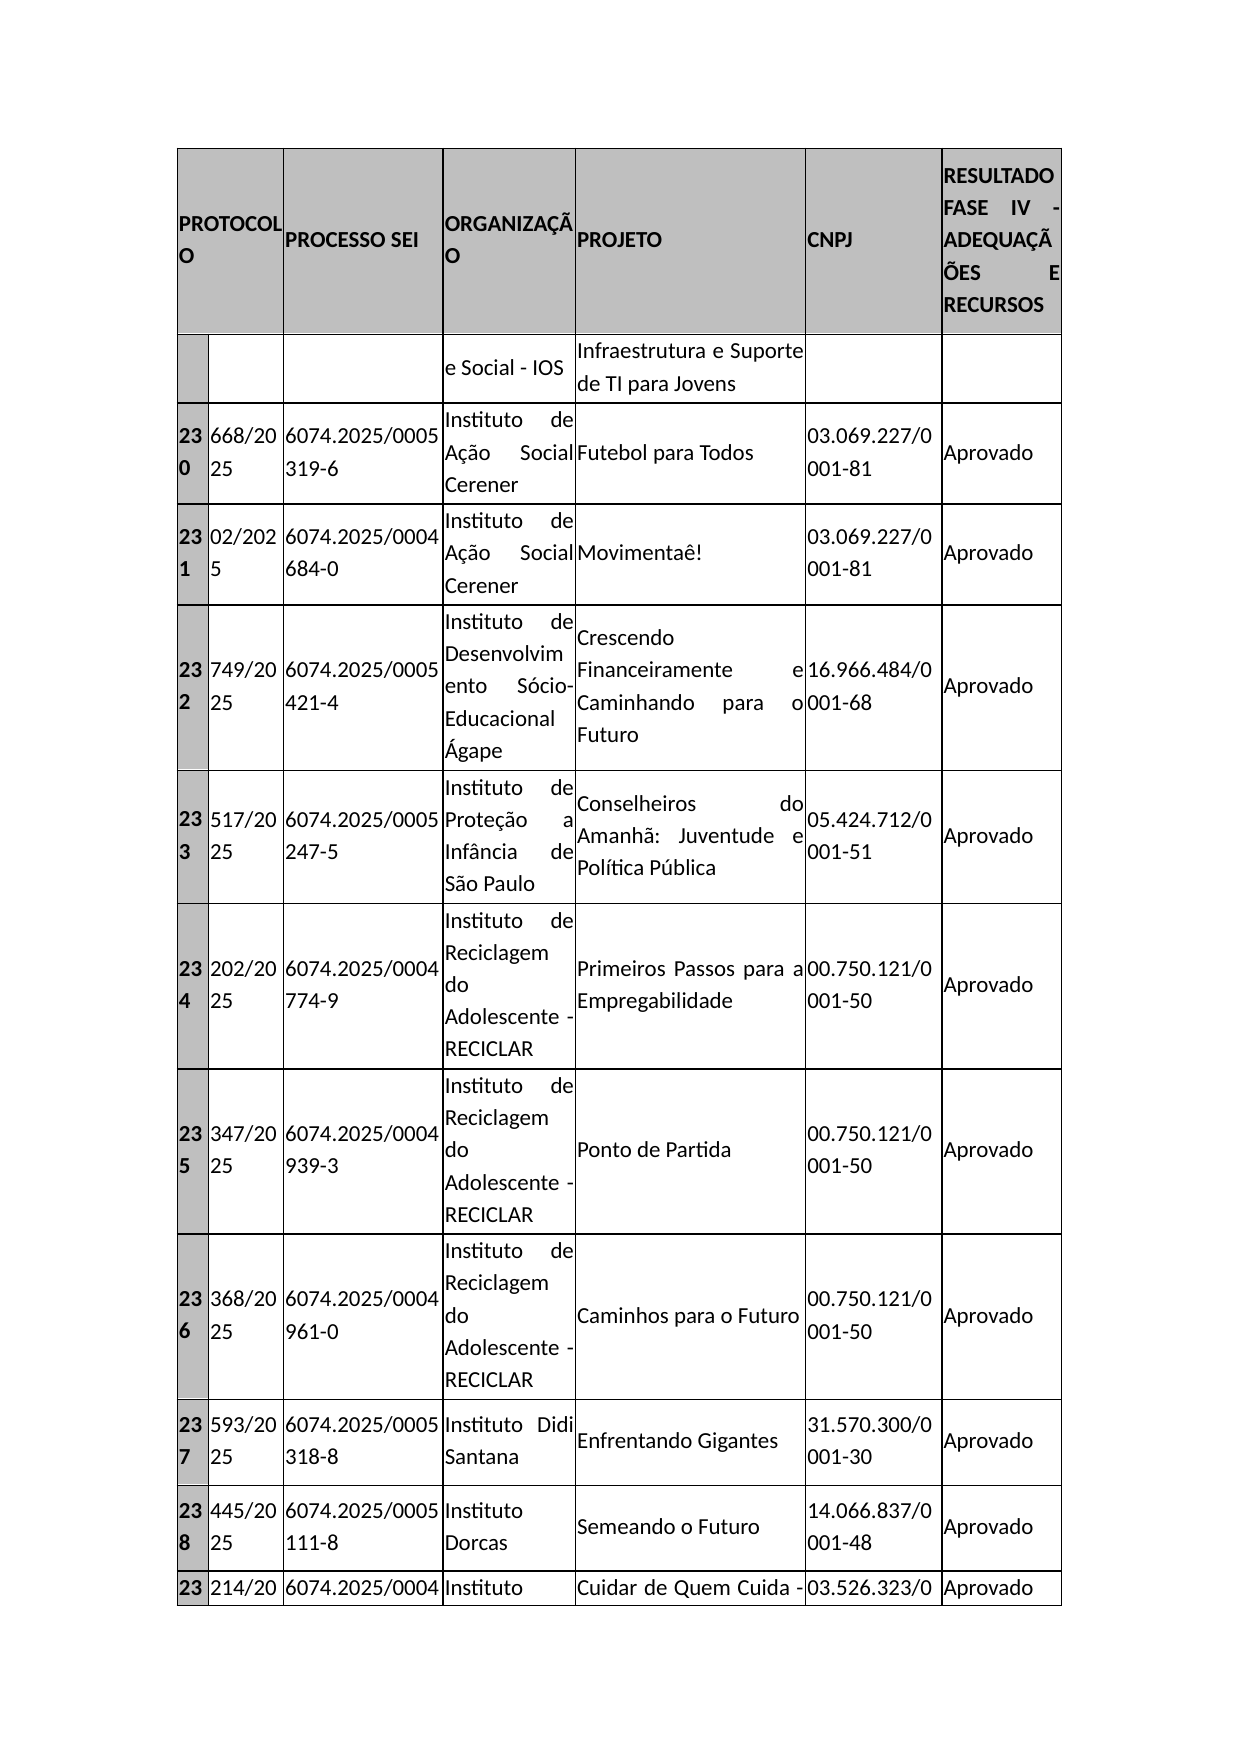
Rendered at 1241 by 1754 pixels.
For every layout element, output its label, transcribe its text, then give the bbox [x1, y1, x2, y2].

table_cell 236 [178, 1235, 208, 1398]
table_cell 31.570.300/0001-30 [806, 1400, 941, 1484]
table_cell 235 [178, 1070, 208, 1233]
table_cell Cuidar de Quem Cuida [576, 1572, 805, 1605]
table_cell 347/2025 [209, 1070, 283, 1233]
table_cell 234 [178, 904, 208, 1068]
table_cell Aprovado [943, 505, 1061, 604]
table_cell Conselheiros do Amanhã: Juventude e Política Pública [576, 771, 805, 903]
table_cell 6074.2025/0004774-9 [284, 904, 442, 1068]
table_cell 03.526.323/0 [806, 1572, 941, 1605]
table_cell 368/2025 [209, 1235, 283, 1398]
table_cell 02/2025 [209, 505, 283, 604]
table_cell 03.069.227/0001-81 [806, 505, 941, 604]
table_cell Instituto de Reciclagem do Adolescente - RECICLAR [444, 1070, 575, 1233]
table_cell 6074.2025/0004961-0 [284, 1235, 442, 1398]
table_header PROJETO [576, 149, 805, 333]
table_cell Infraestrutura e Suporte de TI para Jovens [576, 335, 805, 402]
table_cell Primeiros Passos para a Empregabilidade [576, 904, 805, 1068]
table_cell Futebol para Todos [576, 404, 805, 503]
table_cell 03.069.227/0001-81 [806, 404, 941, 503]
table_header CNPJ [806, 149, 941, 333]
table_cell [284, 335, 442, 402]
table_cell 6074.2025/0004 [284, 1572, 442, 1605]
table_header RESULTADO FASE IV - ADEQUAÇÃÕES E RECURSOS [943, 149, 1061, 333]
table_cell 00.750.121/0001-50 [806, 904, 941, 1068]
table_cell Instituto Didi Santana [444, 1400, 575, 1484]
table_cell Aprovado [943, 771, 1061, 903]
table_cell Aprovado [943, 1572, 1061, 1605]
table_cell 6074.2025/0005421-4 [284, 606, 442, 769]
table_cell Crescendo Financeiramente e Caminhando para o Futuro [576, 606, 805, 769]
table_cell e Social - IOS [444, 335, 575, 402]
table_cell Aprovado [943, 1400, 1061, 1484]
table_cell 6074.2025/0005318-8 [284, 1400, 442, 1484]
table_cell Instituto de Reciclagem do Adolescente - RECICLAR [444, 1235, 575, 1398]
table_cell 668/2025 [209, 404, 283, 503]
table_cell 23 [178, 1572, 208, 1605]
table_cell 6074.2025/0004684-0 [284, 505, 442, 604]
table_cell 214/20 [209, 1572, 283, 1605]
table_cell Instituto Dorcas [444, 1486, 575, 1570]
table_header PROCESSO SEI [284, 149, 442, 333]
table_cell Semeando o Futuro [576, 1486, 805, 1570]
table_header ORGANIZAÇÃO [444, 149, 575, 333]
table_cell Instituto [444, 1572, 575, 1605]
table_cell Aprovado [943, 1486, 1061, 1570]
table_cell Instituto de Proteção a Infância de São Paulo [444, 771, 575, 903]
table_cell 231 [178, 505, 208, 604]
table_cell 233 [178, 771, 208, 903]
table_cell 6074.2025/0005247-5 [284, 771, 442, 903]
table_cell 232 [178, 606, 208, 769]
table_cell Aprovado [943, 1070, 1061, 1233]
table_cell Caminhos para o Futuro [576, 1235, 805, 1398]
table_cell Aprovado [943, 904, 1061, 1068]
table_cell Movimentaê! [576, 505, 805, 604]
table_header PROTOCOLO [178, 149, 283, 333]
table_cell Instituto de Ação Social Cerener [444, 404, 575, 503]
table_cell Aprovado [943, 606, 1061, 769]
table_cell 14.066.837/0001-48 [806, 1486, 941, 1570]
table_cell [209, 335, 283, 402]
table_cell 6074.2025/0005111-8 [284, 1486, 442, 1570]
table_cell Aprovado [943, 1235, 1061, 1398]
table_cell 6074.2025/0004939-3 [284, 1070, 442, 1233]
table_cell [806, 335, 941, 402]
table_cell Enfrentando Gigantes [576, 1400, 805, 1484]
table_cell 238 [178, 1486, 208, 1570]
table_cell [178, 335, 208, 402]
table_cell 445/2025 [209, 1486, 283, 1570]
table_cell Instituto de Reciclagem do Adolescente - RECICLAR [444, 904, 575, 1068]
table_cell 230 [178, 404, 208, 503]
table_cell 16.966.484/0001-68 [806, 606, 941, 769]
table_cell Instituto de Desenvolvimento Sócio- Educacional Ágape [444, 606, 575, 769]
table_cell 6074.2025/0005319-6 [284, 404, 442, 503]
table_cell 517/2025 [209, 771, 283, 903]
table_cell 202/2025 [209, 904, 283, 1068]
table_cell 05.424.712/0001-51 [806, 771, 941, 903]
table_cell 237 [178, 1400, 208, 1484]
table_cell 00.750.121/0001-50 [806, 1235, 941, 1398]
table_cell Aprovado [943, 404, 1061, 503]
table_cell 00.750.121/0001-50 [806, 1070, 941, 1233]
table_cell Instituto de Ação Social Cerener [444, 505, 575, 604]
table_cell 593/2025 [209, 1400, 283, 1484]
table_cell 749/2025 [209, 606, 283, 769]
table_cell Ponto de Partida [576, 1070, 805, 1233]
table_cell [943, 335, 1061, 402]
